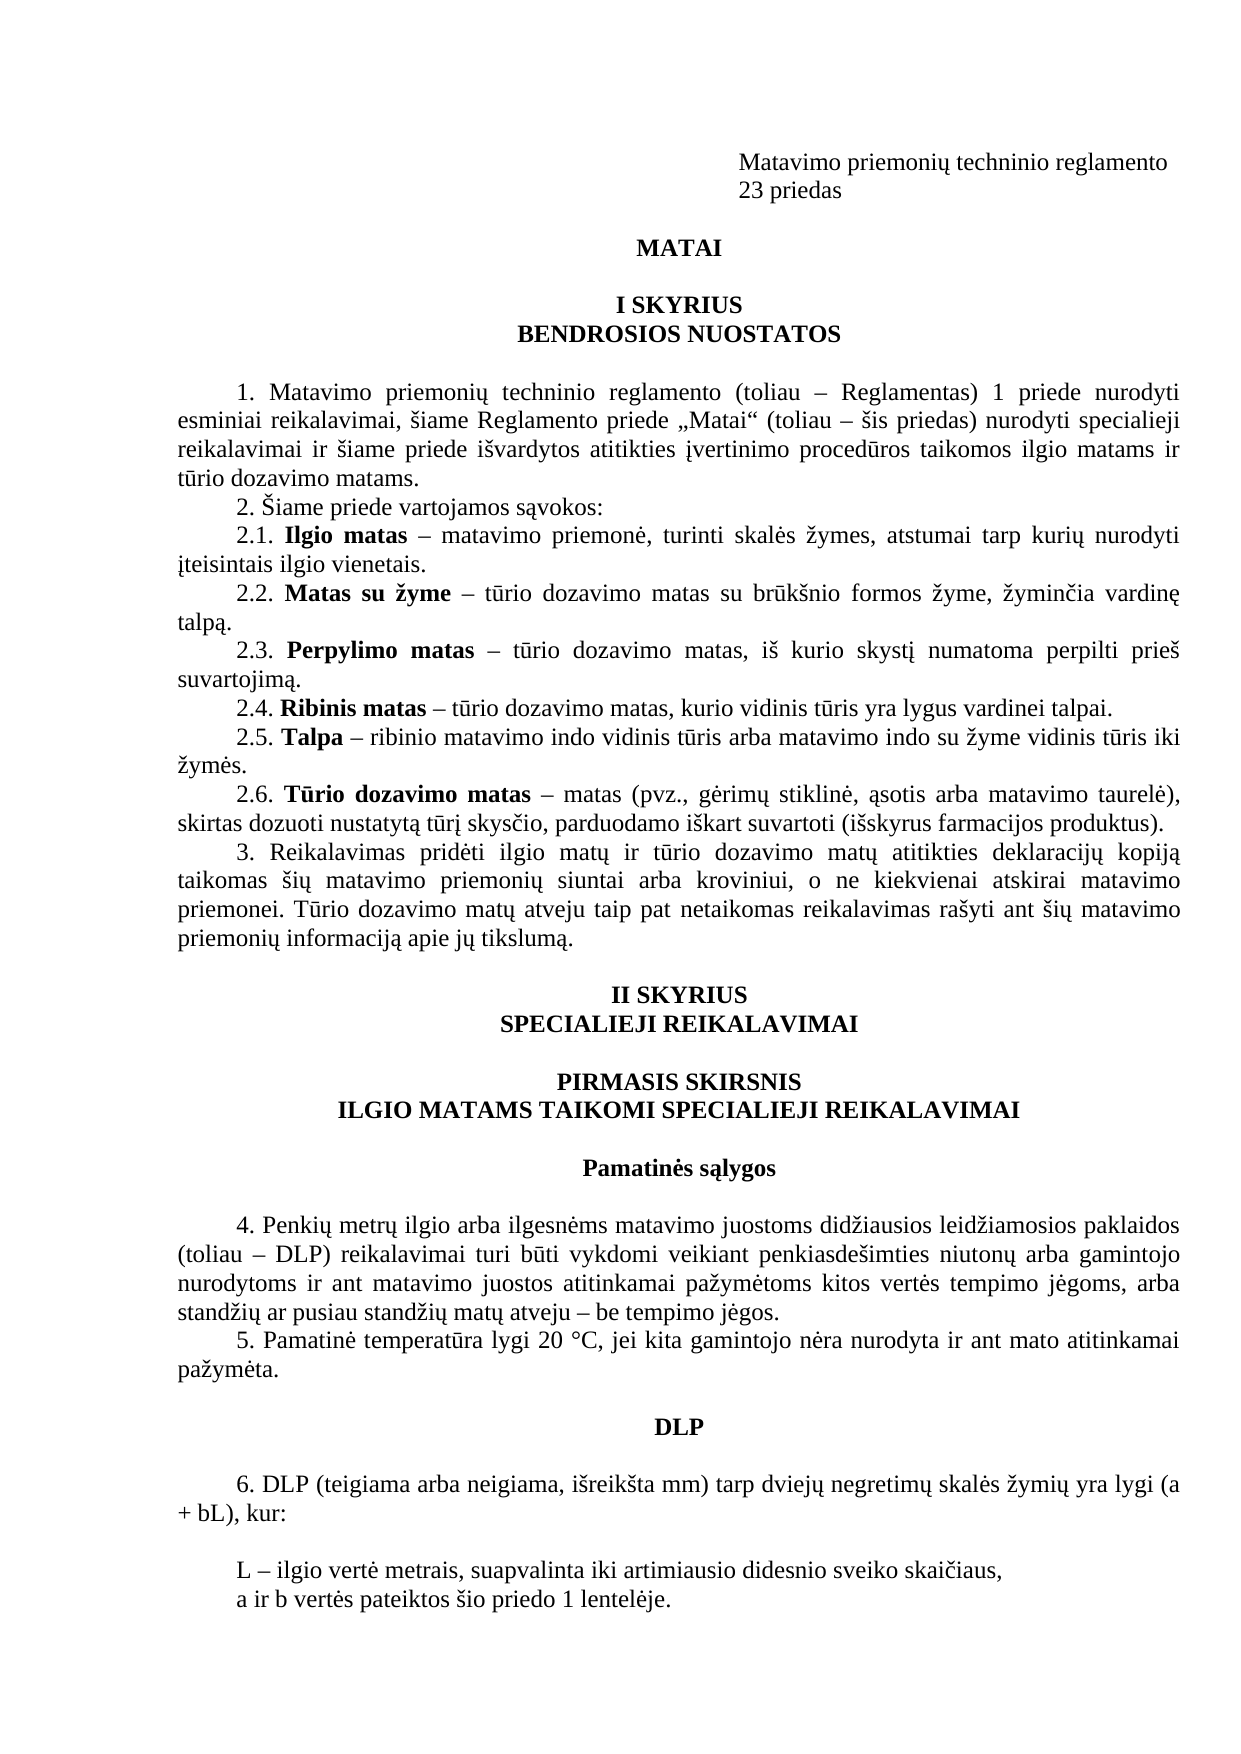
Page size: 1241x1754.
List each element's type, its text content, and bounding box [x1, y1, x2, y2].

text 3. Reikalavimas pridėti ilgio matų ir tūrio dozavimo matų atitikties deklaracijų kopiją taikomas šių matavimo priemonių siuntai arba kroviniui, o ne kiekvienai atskirai matavimo priemonei. Tūrio dozavimo matų atveju taip pat netaikomas reikalavimas rašyti ant šių matavimo priemonių informaciją apie jų tikslumą. [177, 837, 1181, 952]
text 6. DLP (teigiama arba neigiama, išreikšta mm) tarp dviejų negretimų skalės žymių yra lygi (a + bL), kur: [177, 1469, 1181, 1527]
text PIRMASIS SKIRSNIS [177, 1067, 1181, 1096]
text 2.6. Tūrio dozavimo matas – matas (pvz., gėrimų stiklinė, ąsotis arba matavimo taurelė), skirtas dozuoti nustatytą tūrį skysčio, parduodamo iškart suvartoti (išskyrus farmacijos produktus). [177, 779, 1181, 837]
text 23 priedas [738, 176, 1181, 204]
text II SKYRIUS [177, 981, 1181, 1009]
text MATAI [177, 233, 1181, 262]
text 1. Matavimo priemonių techninio reglamento (toliau – Reglamentas) 1 priede nurodyti esminiai reikalavimai, šiame Reglamento priede „Matai“ (toliau – šis priedas) nurodyti specialieji reikalavimai ir šiame priede išvardytos atitikties įvertinimo procedūros taikomos ilgio matams ir tūrio dozavimo matams. [177, 377, 1181, 492]
text DLP [177, 1412, 1181, 1441]
text 4. Penkių metrų ilgio arba ilgesnėms matavimo juostoms didžiausios leidžiamosios paklaidos (toliau – DLP) reikalavimai turi būti vykdomi veikiant penkiasdešimties niutonų arba gamintojo nurodytoms ir ant matavimo juostos atitinkamai pažymėtoms kitos vertės tempimo jėgoms, arba standžių ar pusiau standžių matų atveju – be tempimo jėgos. [177, 1211, 1181, 1326]
text 5. Pamatinė temperatūra lygi 20 °C, jei kita gamintojo nėra nurodyta ir ant mato atitinkamai pažymėta. [177, 1326, 1181, 1383]
text I SKYRIUS [177, 291, 1181, 319]
text 2.2. Matas su žyme – tūrio dozavimo matas su brūkšnio formos žyme, žyminčia vardinę talpą. [177, 578, 1181, 636]
text SPECIALIEJI REIKALAVIMAI [177, 1009, 1181, 1038]
text Pamatinės sąlygos [177, 1153, 1181, 1182]
text L – ilgio vertė metrais, suapvalinta iki artimiausio didesnio sveiko skaičiaus, [177, 1556, 1181, 1584]
text 2.5. Talpa – ribinio matavimo indo vidinis tūris arba matavimo indo su žyme vidinis tūris iki žymės. [177, 722, 1181, 779]
text BENDROSIOS NUOSTATOS [177, 319, 1181, 348]
text ILGIO MATAMS TAIKOMI SPECIALIEJI REIKALAVIMAI [177, 1096, 1181, 1124]
text 2. Šiame priede vartojamos sąvokos: [177, 492, 1181, 521]
text 2.4. Ribinis matas – tūrio dozavimo matas, kurio vidinis tūris yra lygus vardinei talpai. [177, 693, 1181, 722]
text 2.1. Ilgio matas – matavimo priemonė, turinti skalės žymes, atstumai tarp kurių nurodyti įteisintais ilgio vienetais. [177, 521, 1181, 578]
text 2.3. Perpylimo matas – tūrio dozavimo matas, iš kurio skystį numatoma perpilti prieš suvartojimą. [177, 636, 1181, 693]
text a ir b vertės pateiktos šio priedo 1 lentelėje. [177, 1584, 1181, 1613]
text Matavimo priemonių techninio reglamento [738, 147, 1181, 176]
